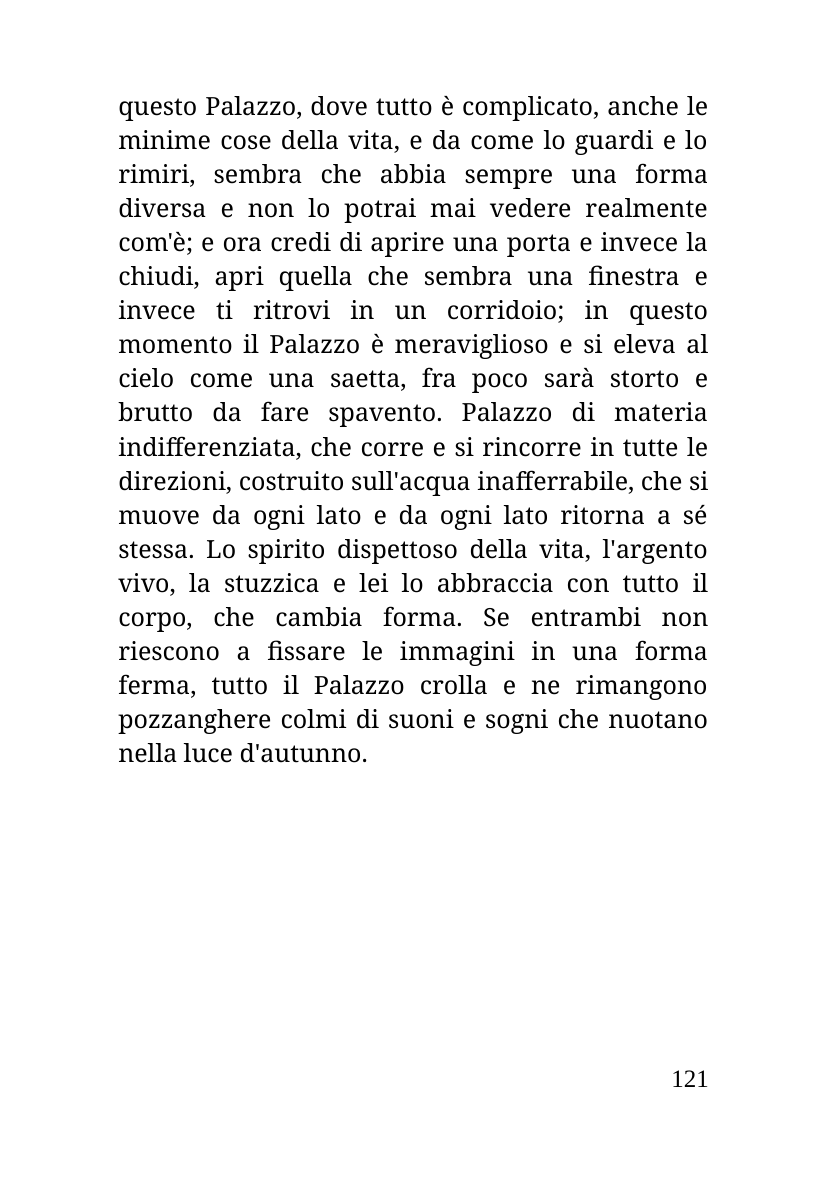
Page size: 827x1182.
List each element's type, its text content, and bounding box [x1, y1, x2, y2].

text questo Palazzo, dove tutto è complicato, anche le minime cose della vita, e da come lo guardi e lo rimiri, sembra che abbia sempre una forma diversa e non lo potrai mai vedere realmente com'è; e ora credi di aprire una porta e invece la chiudi, apri quella che sembra una finestra e invece ti ritrovi in un corridoio; in questo momento il Palazzo è meraviglioso e si eleva al cielo come una saetta, fra poco sarà storto e brutto da fare spavento. Palazzo di materia indifferenziata, che corre e si rincorre in tutte le direzioni, costruito sull'acqua inafferrabile, che si muove da ogni lato e da ogni lato ritorna a sé stessa. Lo spirito dispettoso della vita, l'argento vivo, la stuzzica e lei lo abbraccia con tutto il corpo, che cambia forma. Se entrambi non riescono a fissare le immagini in una forma ferma, tutto il Palazzo crolla e ne rimangono pozzanghere colmi di suoni e sogni che nuotano nella luce d'autunno. [118, 88, 709, 770]
